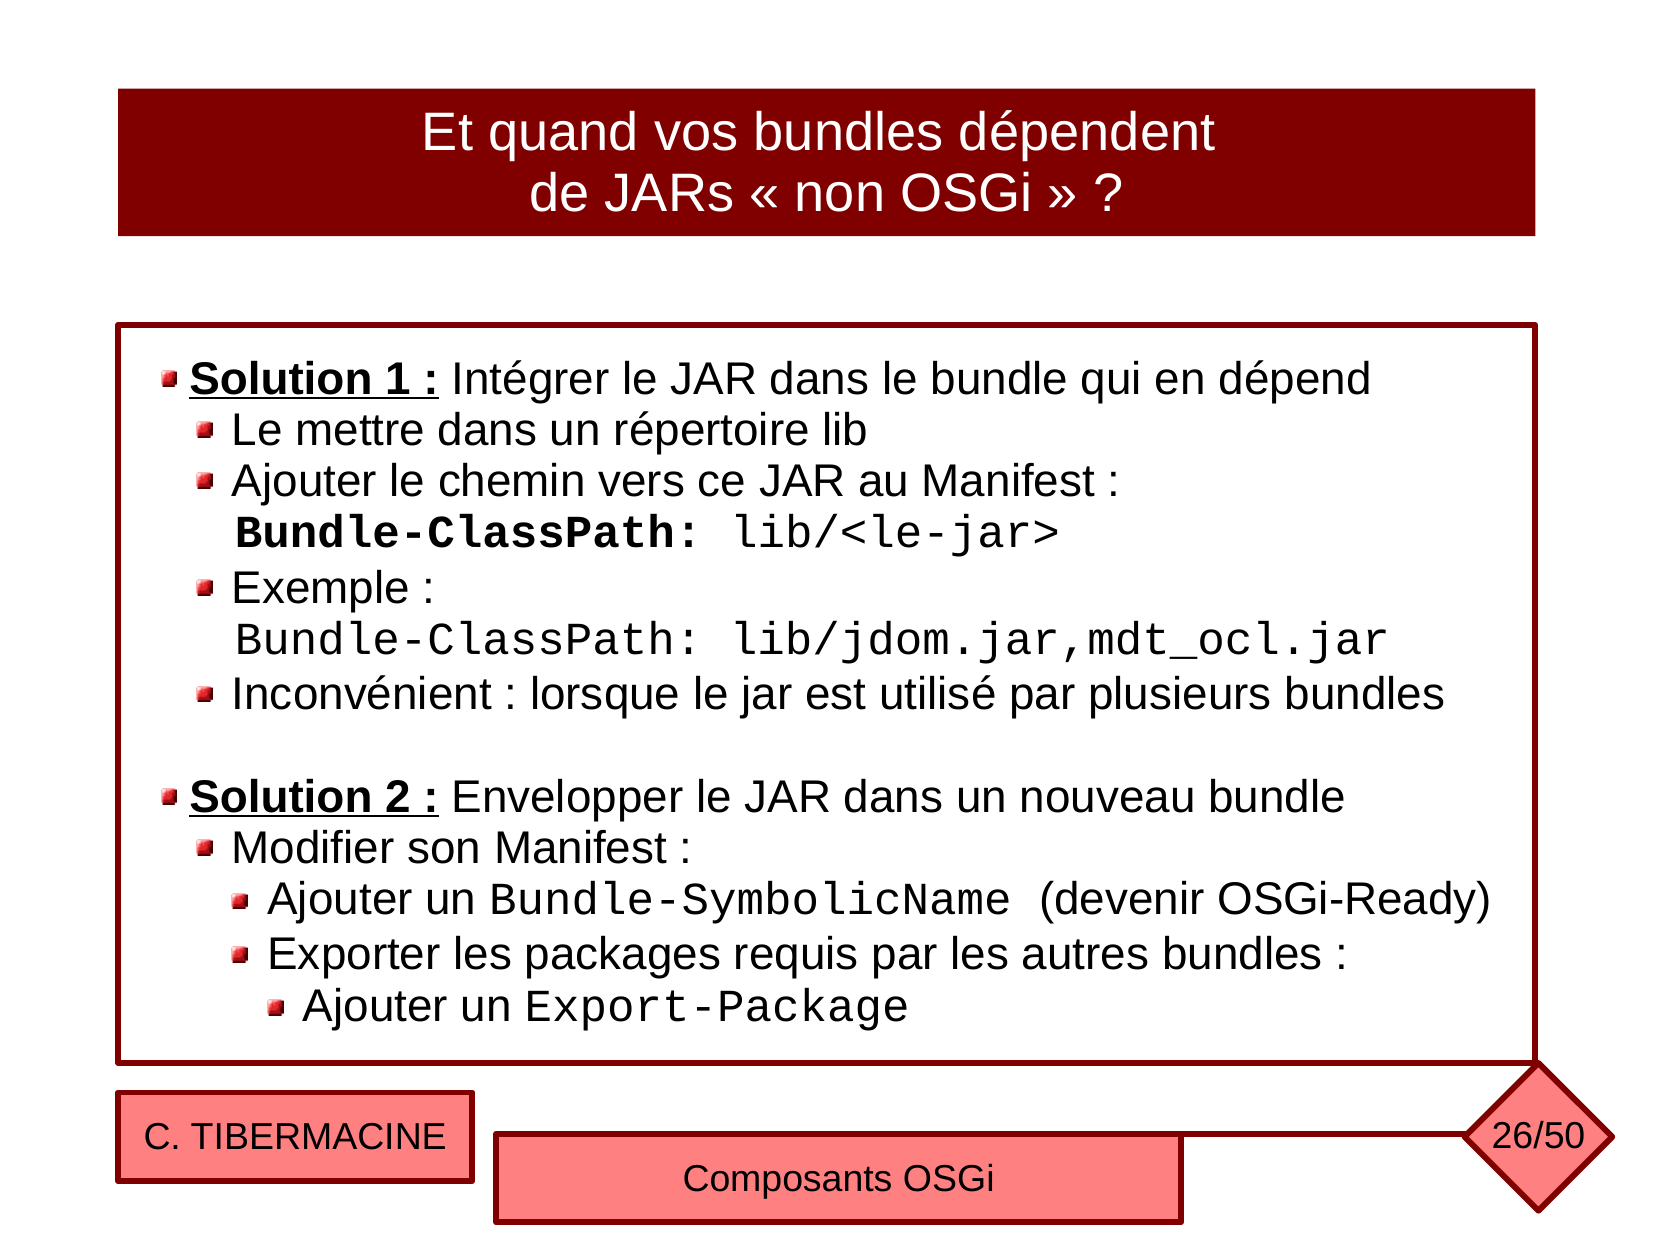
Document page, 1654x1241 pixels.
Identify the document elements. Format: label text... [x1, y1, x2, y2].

text_box C. TIBERMACINE [118, 1092, 473, 1182]
text_box [1601, 1125, 1613, 1149]
text_box Solution 1 : Intégrer le JAR dans le bundle qui en dépend Le mettre dans un répertoire lib Ajouter le chemin vers ce JAR au Manifest : Bundle-ClassPath: lib/<le-jar> Exemple : Bundle-ClassPath: lib/jdom.jar,mdt_ocl.jar Inconvénient : lorsque le jar est utilisé par plusieurs bundles Solution 2 : Envelopper le JAR dans un nouveau bundle Modifier son Manifest : Ajouter un Bundle-SymbolicName (devenir OSGi-Ready) Exporter les packages requis par les autres bundles : Ajouter un Export-Package [118, 324, 1536, 1063]
picture [196, 579, 213, 596]
picture [231, 946, 248, 963]
text_box [1495, 1062, 1582, 1106]
picture [161, 370, 177, 387]
text_box Et quand vos bundles dépendent de JARs « non OSGi » ? [118, 88, 1536, 237]
picture [196, 686, 213, 702]
picture [196, 839, 213, 856]
picture [161, 788, 177, 805]
picture [231, 893, 248, 909]
picture [196, 472, 213, 489]
text_box <number>/50 [1476, 1106, 1601, 1206]
text_box [1464, 1125, 1476, 1149]
picture [196, 421, 213, 438]
text_box Composants OSGi [496, 1133, 1182, 1223]
text_box [1533, 1206, 1544, 1211]
picture [267, 999, 284, 1016]
